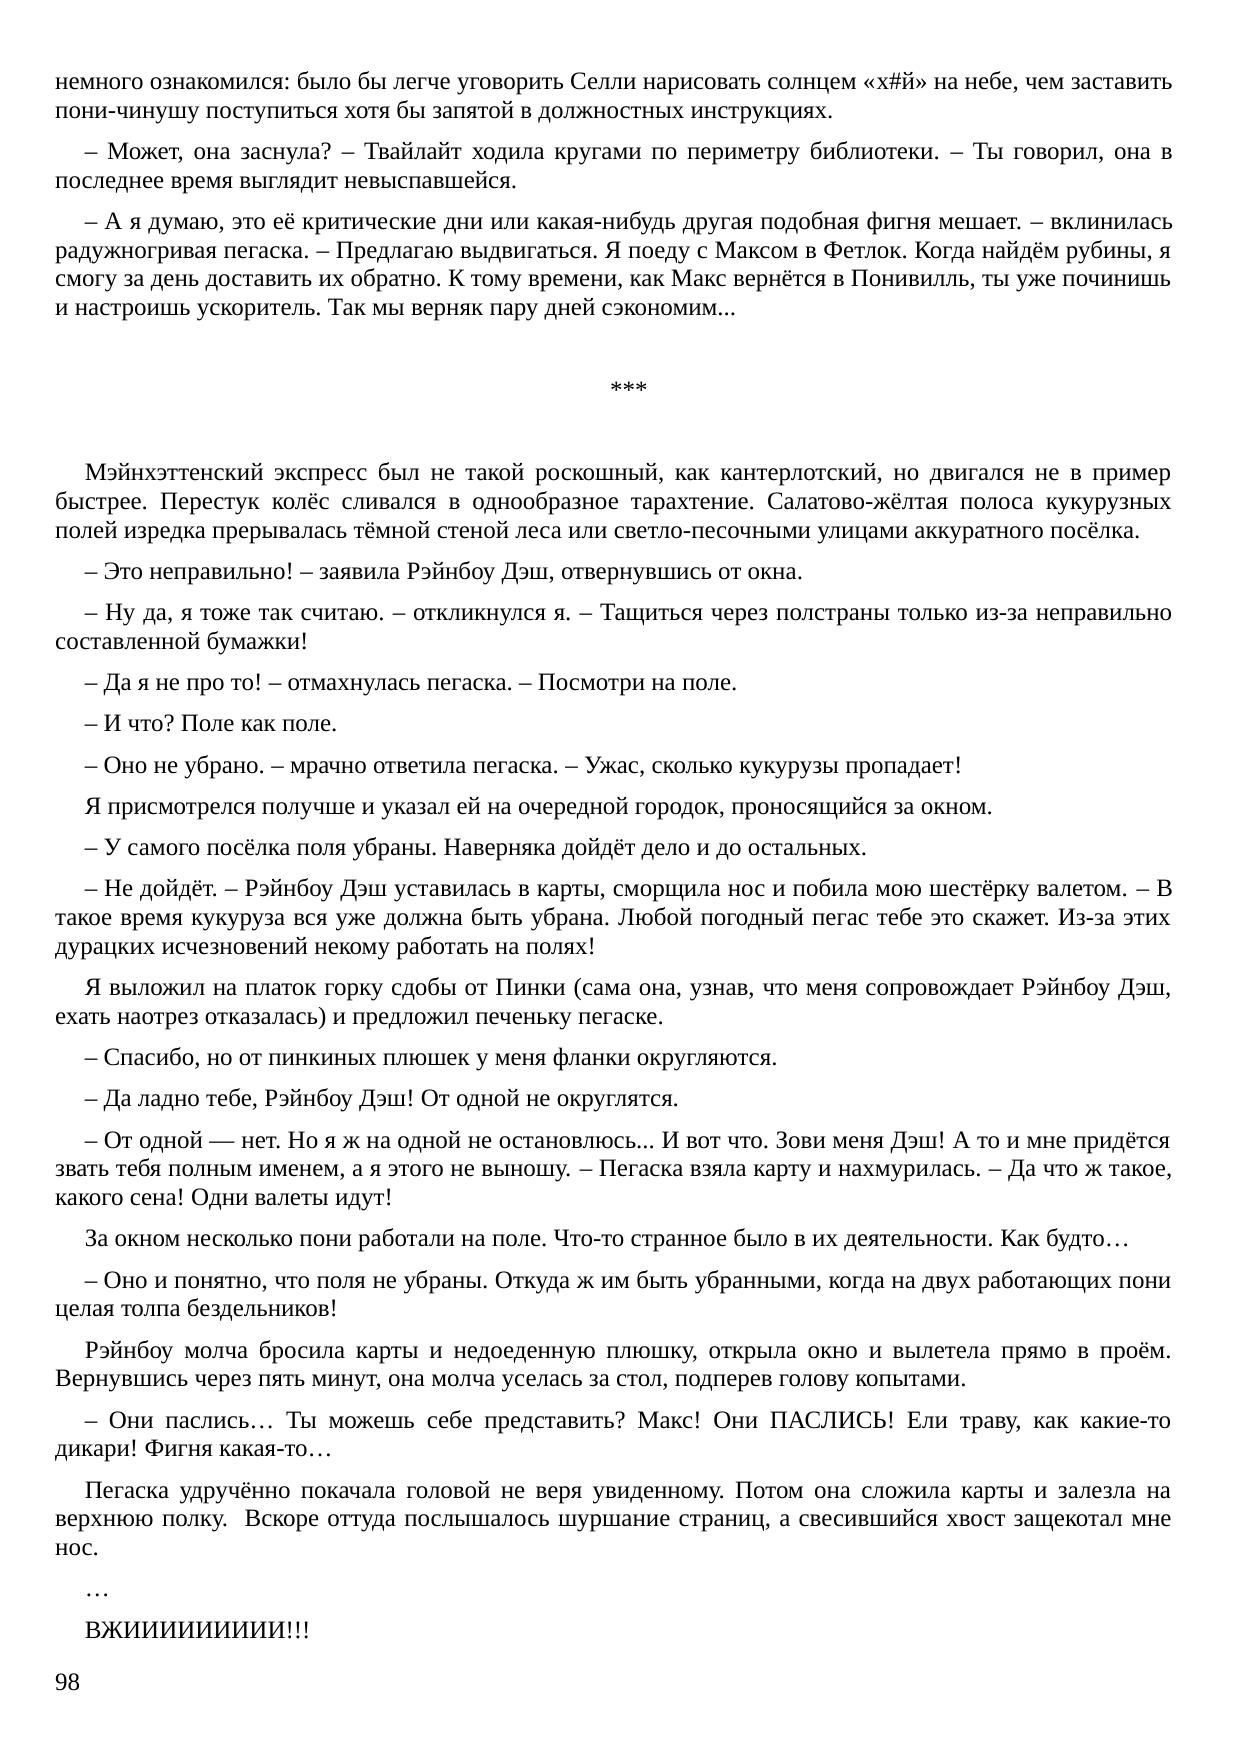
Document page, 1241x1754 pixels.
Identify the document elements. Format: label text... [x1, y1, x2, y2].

text – Да я не про то! – отмахнулась пегаска. – Посмотри на поле. [55, 667, 1173, 696]
text – А я думаю, это её критические дни или какая-нибудь другая подобная фигня мешает. – вклинилась радужногривая пегаска. – Предлагаю выдвигаться. Я поеду с Максом в Фетлок. Когда найдём рубины, я смогу за день доставить их обратно. К тому времени, как Макс вернётся в Понивилль, ты уже починишь и настроишь ускоритель. Так мы верняк пару дней сэкономим... [55, 206, 1173, 321]
text – Оно не убрано. – мрачно ответила пегаска. – Ужас, сколько кукурузы пропадает! [55, 750, 1173, 778]
text – Может, она заснула? – Твайлайт ходила кругами по периметру библиотеки. – Ты говорил, она в последнее время выглядит невыспавшейся. [55, 136, 1173, 193]
text – Ну да, я тоже так считаю. – откликнулся я. – Тащиться через полстраны только из-за неправильно составленной бумажки! [55, 597, 1173, 655]
text Мэйнхэттенский экспресс был не такой роскошный, как кантерлотский, но двигался не в пример быстрее. Перестук колёс сливался в однообразное тарахтение. Салатово-жёлтая полоса кукурузных полей изредка прерывалась тёмной стеной леса или светло-песочными улицами аккуратного посёлка. [55, 457, 1173, 543]
text – Спасибо, но от пинкиных плюшек у меня фланки округляются. [55, 1042, 1173, 1071]
text *** [55, 375, 1173, 403]
text – Не дойдёт. – Рэйнбоу Дэш уставилась в карты, сморщила нос и побила мою шестёрку валетом. – В такое время кукуруза вся уже должна быть убрана. Любой погодный пегас тебе это скажет. Из-за этих дурацких исчезновений некому работать на полях! [55, 873, 1173, 960]
text За окном несколько пони работали на поле. Что-то странное было в их деятельности. Как будто… [55, 1223, 1173, 1252]
text – От одной — нет. Но я ж на одной не остановлюсь... И вот что. Зови меня Дэш! А то и мне придётся звать тебя полным именем, а я этого не выношу. – Пегаска взяла карту и нахмурилась. – Да что ж такое, какого сена! Одни валеты идут! [55, 1125, 1173, 1211]
text … [55, 1573, 1173, 1602]
text – Да ладно тебе, Рэйнбоу Дэш! От одной не округлятся. [55, 1083, 1173, 1112]
text Рэйнбоу молча бросила карты и недоеденную плюшку, открыла окно и вылетела прямо в проём. Вернувшись через пять минут, она молча уселась за стол, подперев голову копытами. [55, 1335, 1173, 1392]
text – И что? Поле как поле. [55, 708, 1173, 737]
text – Они паслись… Ты можешь себе представить? Макс! Они ПАСЛИСЬ! Ели траву, как какие-то дикари! Фигня какая-то… [55, 1405, 1173, 1462]
text ВЖИИИИИИИИИ!!! [55, 1615, 1173, 1643]
text – Это неправильно! – заявила Рэйнбоу Дэш, отвернувшись от окна. [55, 556, 1173, 585]
text Я выложил на платок горку сдобы от Пинки (сама она, узнав, что меня сопровождает Рэйнбоу Дэш, ехать наотрез отказалась) и предложил печеньку пегаске. [55, 972, 1173, 1030]
text Я присмотрелся получше и указал ей на очередной городок, проносящийся за окном. [55, 791, 1173, 820]
text – У самого посёлка поля убраны. Наверняка дойдёт дело и до остальных. [55, 832, 1173, 861]
text – Оно и понятно, что поля не убраны. Откуда ж им быть убранными, когда на двух работающих пони целая толпа бездельников! [55, 1265, 1173, 1322]
text немного ознакомился: было бы легче уговорить Селли нарисовать солнцем «х#й» на небе, чем заставить пони-чинушу поступиться хотя бы запятой в должностных инструкциях. [55, 66, 1173, 123]
text Пегаска удручённо покачала головой не веря увиденному. Потом она сложила карты и залезла на верхнюю полку. Вскоре оттуда послышалось шуршание страниц, а свесившийся хвост защекотал мне нос. [55, 1475, 1173, 1561]
